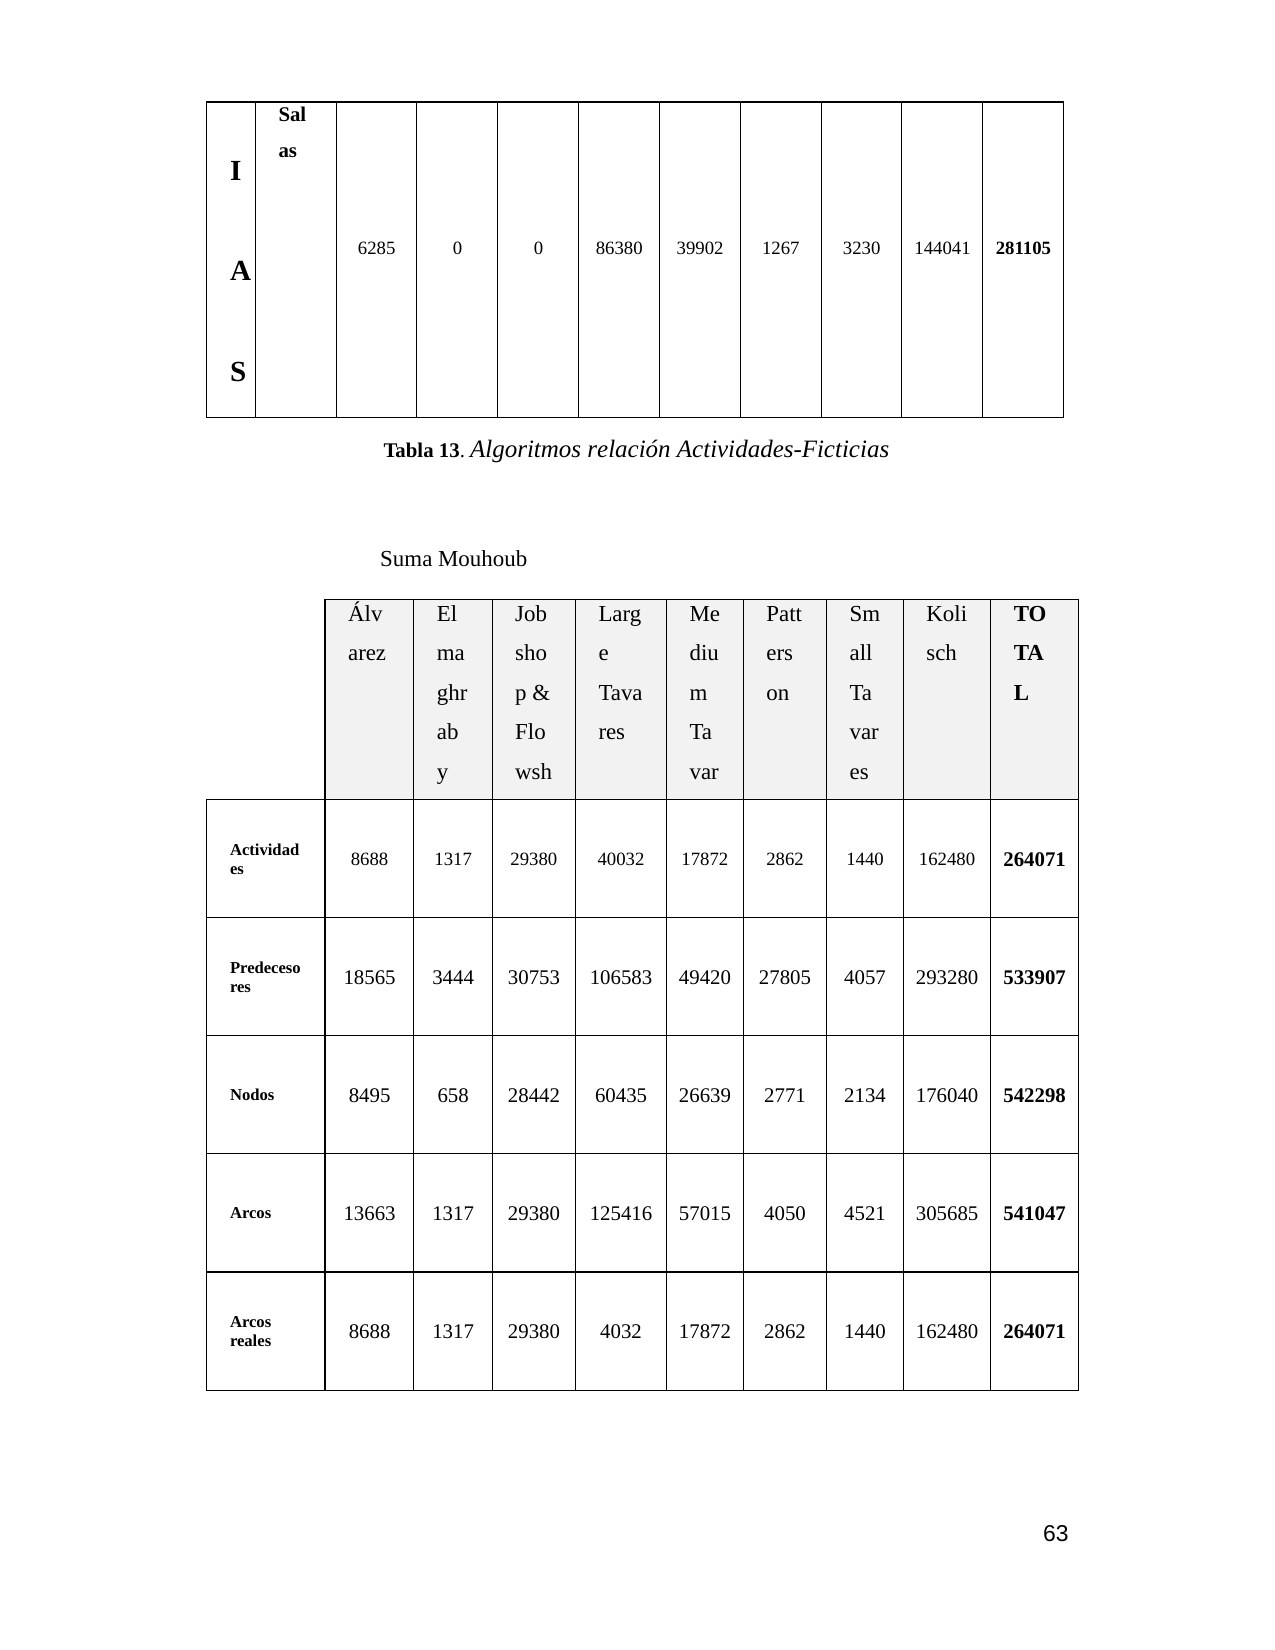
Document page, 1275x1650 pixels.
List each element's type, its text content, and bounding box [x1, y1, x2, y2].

table_cell 40032 [576, 800, 666, 917]
table_cell 57015 [667, 1154, 743, 1271]
table_cell 264071 [991, 1273, 1078, 1389]
table_cell 144041 [902, 103, 982, 417]
table_cell 3230 [822, 103, 901, 417]
table_cell Nodos [207, 1036, 324, 1153]
table_cell Elmaghraby [414, 600, 492, 799]
table_cell 281105 [983, 103, 1063, 417]
table_cell 162480 [904, 1273, 990, 1389]
table_cell 30753 [493, 918, 575, 1035]
table_cell 2771 [744, 1036, 826, 1153]
table_cell Arcos [207, 1154, 324, 1271]
table_cell 1440 [827, 800, 903, 917]
table_cell Medium Tavares [667, 600, 743, 799]
table_cell Álvarez [326, 600, 413, 799]
table_cell 1317 [414, 1273, 492, 1389]
table_cell 533907 [991, 918, 1078, 1035]
table_cell 4032 [576, 1273, 666, 1389]
table_cell 26639 [667, 1036, 743, 1153]
table_cell 4521 [827, 1154, 903, 1271]
table_cell 1440 [827, 1273, 903, 1389]
table_cell 8688 [326, 1273, 413, 1389]
table_cell 2862 [744, 800, 826, 917]
table_cell 2862 [744, 1273, 826, 1389]
table_cell 162480 [904, 800, 990, 917]
table_cell 49420 [667, 918, 743, 1035]
table_cell 4057 [827, 918, 903, 1035]
table_cell 8495 [326, 1036, 413, 1153]
table_cell 29380 [493, 800, 575, 917]
table_cell Patterson [744, 600, 826, 799]
table_header Suma Mouhoub [369, 545, 991, 599]
table_cell 305685 [904, 1154, 990, 1271]
table_cell 0 [417, 103, 497, 417]
table_cell Actividades [207, 800, 324, 917]
table_cell Jobshop & Flowshop [493, 600, 575, 799]
table_cell 29380 [493, 1273, 575, 1389]
table_cell Salas [256, 103, 336, 417]
table_cell 13663 [326, 1154, 413, 1271]
table_cell 1317 [414, 1154, 492, 1271]
table_cell 1317 [414, 800, 492, 917]
table_cell 541047 [991, 1154, 1078, 1271]
table_cell 3444 [414, 918, 492, 1035]
table_cell 39902 [660, 103, 740, 417]
table_cell Large Tavares [576, 600, 666, 799]
table_cell [207, 599, 324, 799]
table_cell 1267 [741, 103, 821, 417]
table_header [207, 545, 288, 599]
table_cell 6285 [337, 103, 416, 417]
table_cell 658 [414, 1036, 492, 1153]
table_cell 8688 [326, 800, 413, 917]
table_cell 86380 [579, 103, 659, 417]
table_cell 17872 [667, 800, 743, 917]
table_cell 27805 [744, 918, 826, 1035]
table_cell 106583 [576, 918, 666, 1035]
table_cell 0 [498, 103, 578, 417]
table_header [991, 545, 1078, 599]
table_cell 4050 [744, 1154, 826, 1271]
table_cell 2134 [827, 1036, 903, 1153]
table_cell 293280 [904, 918, 990, 1035]
table_cell Arcos reales [207, 1273, 324, 1389]
table_cell 28442 [493, 1036, 575, 1153]
table_cell 29380 [493, 1154, 575, 1271]
table_cell 542298 [991, 1036, 1078, 1153]
text Tabla 13. Algoritmos relación Actividades-Ficticias [207, 434, 1068, 462]
table_cell Kolisch [904, 600, 990, 799]
table_cell 60435 [576, 1036, 666, 1153]
table_cell Small Tavares [827, 600, 903, 799]
table_cell 125416 [576, 1154, 666, 1271]
table_cell I A S [207, 103, 255, 417]
table_cell 264071 [991, 800, 1078, 917]
table_cell 17872 [667, 1273, 743, 1389]
table_cell Predecesores [207, 918, 324, 1035]
table_cell TOTAL [991, 600, 1078, 799]
table_header [288, 545, 369, 599]
table_cell 18565 [326, 918, 413, 1035]
table_cell 176040 [904, 1036, 990, 1153]
